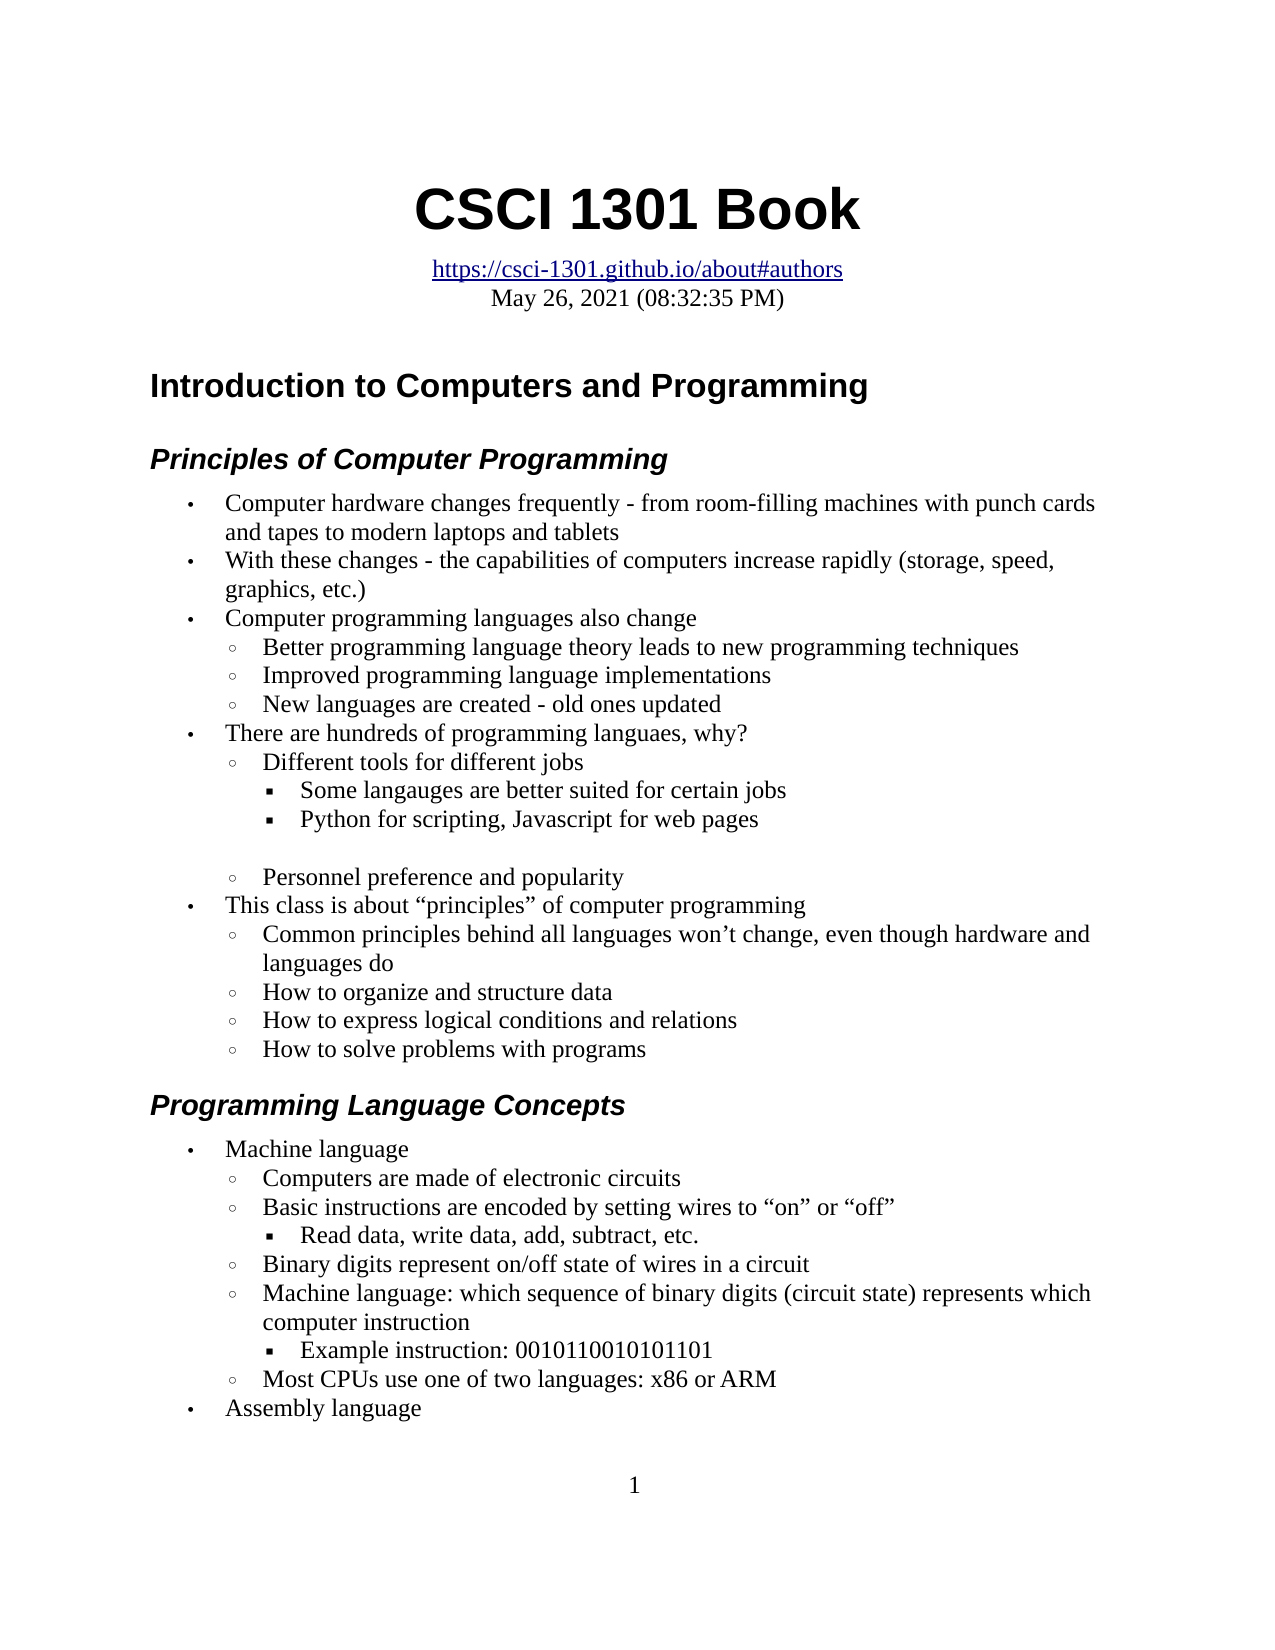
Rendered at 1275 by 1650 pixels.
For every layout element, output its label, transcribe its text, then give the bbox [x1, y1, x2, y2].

list How to express logical conditions and relations [225, 1006, 1125, 1034]
list Common principles behind all languages won’t change, even though hardware and languages do [225, 919, 1125, 977]
list Binary digits represent on/off state of wires in a circuit [225, 1249, 1125, 1278]
list Machine language: which sequence of binary digits (circuit state) represents which computer instruction [225, 1278, 1125, 1335]
list Python for scripting, Javascript for web pages [262, 804, 1125, 862]
list Read data, write data, add, subtract, etc. [262, 1220, 1125, 1249]
list There are hundreds of programming languaes, why? [187, 718, 1125, 747]
list With these changes - the capabilities of computers increase rapidly (storage, speed, graphics, etc.) [187, 546, 1125, 603]
list Assembly language [187, 1393, 1125, 1422]
text May 26, 2021 (08:32:35 PM) [150, 283, 1125, 312]
list Personnel preference and popularity [225, 862, 1125, 891]
list Computer hardware changes frequently - from room-filling machines with punch cards and tapes to modern laptops and tablets [187, 488, 1125, 546]
list How to organize and structure data [225, 977, 1125, 1006]
list How to solve problems with programs [225, 1034, 1125, 1063]
list This class is about “principles” of computer programming [187, 891, 1125, 919]
list Different tools for different jobs [225, 747, 1125, 776]
subtitle Programming Language Concepts [150, 1088, 1125, 1122]
list New languages are created - old ones updated [225, 689, 1125, 718]
text https://csci-1301.github.io/about#authors [150, 254, 1125, 283]
subtitle Principles of Computer Programming [150, 442, 1125, 476]
subtitle Introduction to Computers and Programming [150, 366, 1125, 404]
list Some langauges are better suited for certain jobs [262, 776, 1125, 804]
list Improved programming language implementations [225, 661, 1125, 689]
list Computer programming languages also change [187, 603, 1125, 632]
list Most CPUs use one of two languages: x86 or ARM [225, 1364, 1125, 1393]
list Basic instructions are encoded by setting wires to “on” or “off” [225, 1192, 1125, 1220]
list Computers are made of electronic circuits [225, 1163, 1125, 1192]
list Example instruction: 0010110010101101 [262, 1335, 1125, 1364]
list Machine language [187, 1134, 1125, 1163]
list Better programming language theory leads to new programming techniques [225, 632, 1125, 661]
title CSCI 1301 Book [150, 175, 1125, 242]
